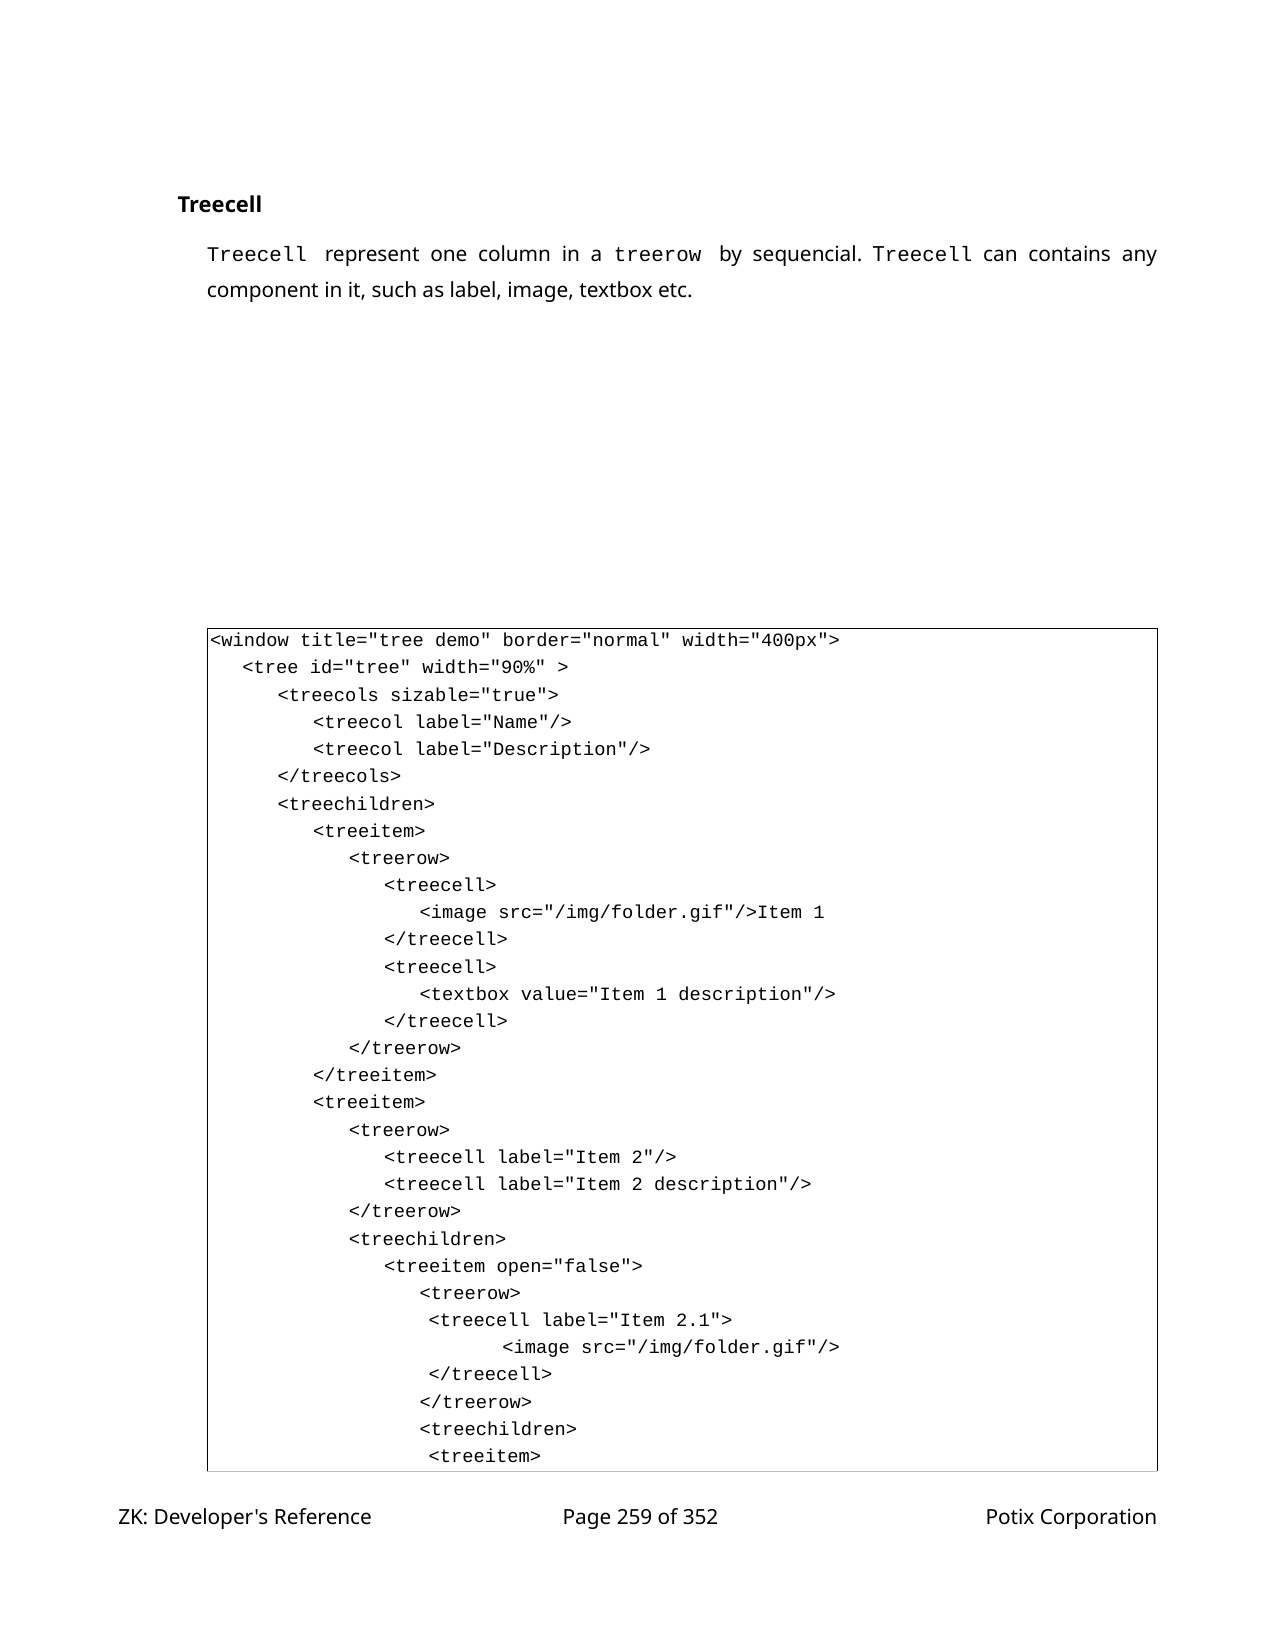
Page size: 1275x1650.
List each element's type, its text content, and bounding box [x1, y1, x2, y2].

text <treecell> [208, 873, 1157, 897]
text <tree id="tree" width="90%" > [208, 655, 1157, 680]
text <treeitem> [208, 1444, 1157, 1471]
text </treeitem> [208, 1063, 1157, 1087]
text <treeitem open="false"> [208, 1253, 1157, 1278]
text </treecell> [208, 1362, 1157, 1387]
text <treecell label="Item 2"/> [208, 1145, 1157, 1169]
text <treecell> [208, 954, 1157, 979]
text Treecell represent one column in a treerow by sequencial. Treecell can contains any component in it, such as label, image, textbox etc. [207, 239, 1157, 303]
text <treerow> [208, 1281, 1157, 1305]
text </treerow> [208, 1389, 1157, 1414]
text </treecols> [208, 764, 1157, 788]
text <window title="tree demo" border="normal" width="400px"> [208, 629, 1157, 652]
text <textbox value="Item 1 description"/> [208, 982, 1157, 1006]
text <treerow> [208, 1118, 1157, 1142]
text <treechildren> [208, 1417, 1157, 1441]
text <treecol label="Description"/> [208, 737, 1157, 761]
text </treerow> [208, 1199, 1157, 1223]
text <treecols sizable="true"> [208, 683, 1157, 707]
text <treecell label="Item 2 description"/> [208, 1172, 1157, 1196]
text <treeitem> [208, 1090, 1157, 1115]
text <treeitem> [208, 818, 1157, 843]
text </treecell> [208, 927, 1157, 952]
text <treecol label="Name"/> [208, 710, 1157, 734]
text <treecell label="Item 2.1"> [208, 1308, 1157, 1332]
text </treerow> [208, 1036, 1157, 1060]
text <treechildren> [208, 1226, 1157, 1251]
text <treechildren> [208, 791, 1157, 816]
text <image src="/img/folder.gif"/> [208, 1335, 1157, 1359]
text </treecell> [208, 1009, 1157, 1033]
text <image src="/img/folder.gif"/>Item 1 [208, 900, 1157, 924]
text <treerow> [208, 846, 1157, 870]
subtitle Treecell [177, 189, 1157, 219]
